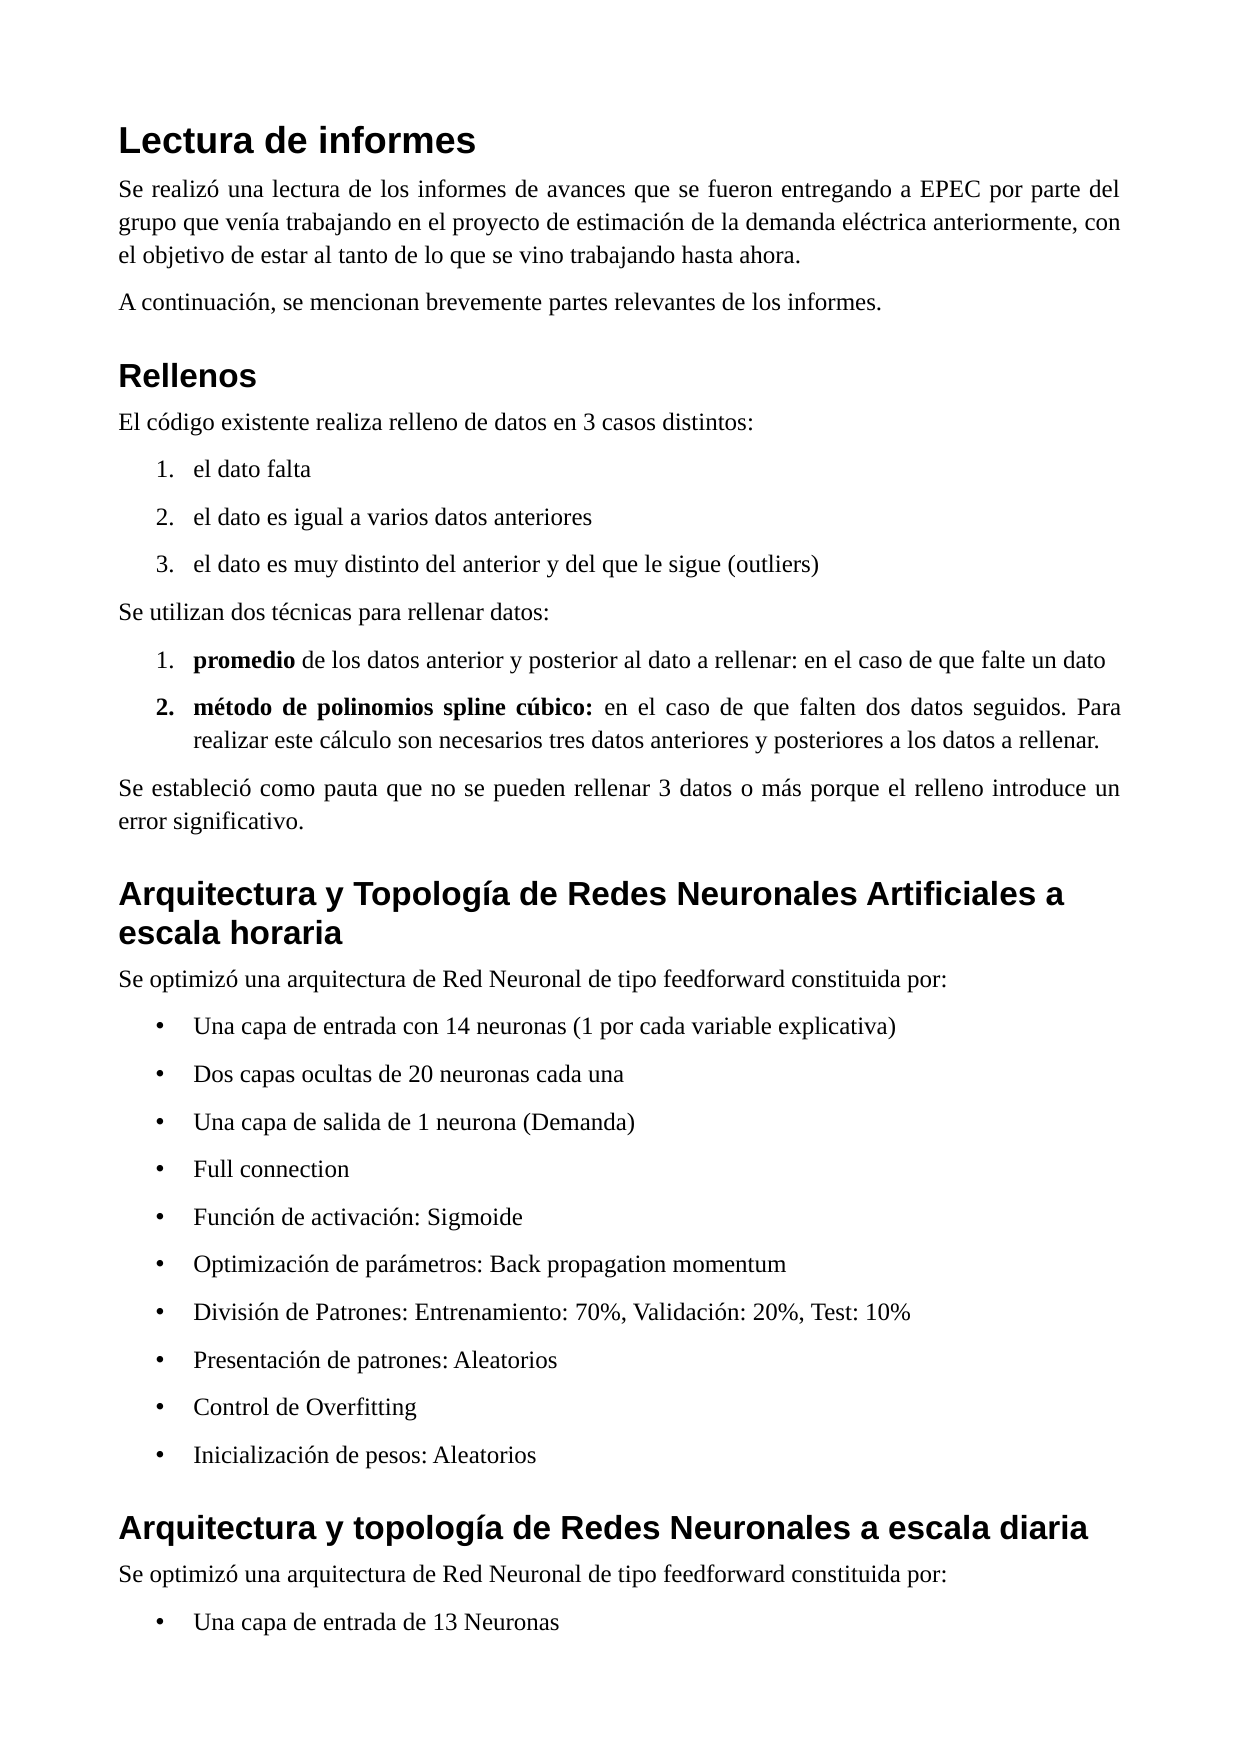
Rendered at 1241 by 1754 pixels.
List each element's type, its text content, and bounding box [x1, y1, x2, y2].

list el dato es muy distinto del anterior y del que le sigue (outliers) [156, 549, 1122, 578]
list el dato es igual a varios datos anteriores [156, 502, 1122, 531]
list Optimización de parámetros: Back propagation momentum [156, 1249, 1122, 1278]
text Se utilizan dos técnicas para rellenar datos: [118, 597, 1122, 626]
list el dato falta [156, 454, 1122, 483]
list Presentación de patrones: Aleatorios [156, 1345, 1122, 1373]
list Dos capas ocultas de 20 neuronas cada una [156, 1059, 1122, 1088]
subtitle Arquitectura y Topología de Redes Neuronales Artificiales a escala horaria [118, 874, 1122, 951]
list promedio de los datos anterior y posterior al dato a rellenar: en el caso de que falte un dato [156, 645, 1122, 673]
text El código existente realiza relleno de datos en 3 casos distintos: [118, 407, 1122, 436]
subtitle Rellenos [118, 356, 1122, 394]
list Una capa de salida de 1 neurona (Demanda) [156, 1107, 1122, 1135]
list División de Patrones: Entrenamiento: 70%, Validación: 20%, Test: 10% [156, 1297, 1122, 1326]
list Una capa de entrada con 14 neuronas (1 por cada variable explicativa) [156, 1011, 1122, 1040]
list Una capa de entrada de 13 Neuronas [156, 1607, 1122, 1636]
text Se realizó una lectura de los informes de avances que se fueron entregando a EPEC por parte del grupo que venía trabajando en el proyecto de estimación de la demanda eléctrica anteriormente, con el objetivo de estar al tanto de lo que se vino trabajando hasta ahora. [118, 174, 1122, 268]
subtitle Arquitectura y topología de Redes Neuronales a escala diaria [118, 1508, 1122, 1547]
list Función de activación: Sigmoide [156, 1202, 1122, 1231]
list Inicialización de pesos: Aleatorios [156, 1440, 1122, 1469]
text A continuación, se mencionan brevemente partes relevantes de los informes. [118, 287, 1122, 316]
list Full connection [156, 1154, 1122, 1183]
list Control de Overfitting [156, 1392, 1122, 1421]
list método de polinomios spline cúbico: en el caso de que falten dos datos seguidos. Para realizar este cálculo son necesarios tres datos anteriores y posteriores a los datos a rellenar. [156, 692, 1122, 754]
text Se estableció como pauta que no se pueden rellenar 3 datos o más porque el relleno introduce un error significativo. [118, 773, 1122, 835]
text Se optimizó una arquitectura de Red Neuronal de tipo feedforward constituida por: [118, 964, 1122, 993]
subtitle Lectura de informes [118, 118, 1122, 161]
text Se optimizó una arquitectura de Red Neuronal de tipo feedforward constituida por: [118, 1559, 1122, 1588]
